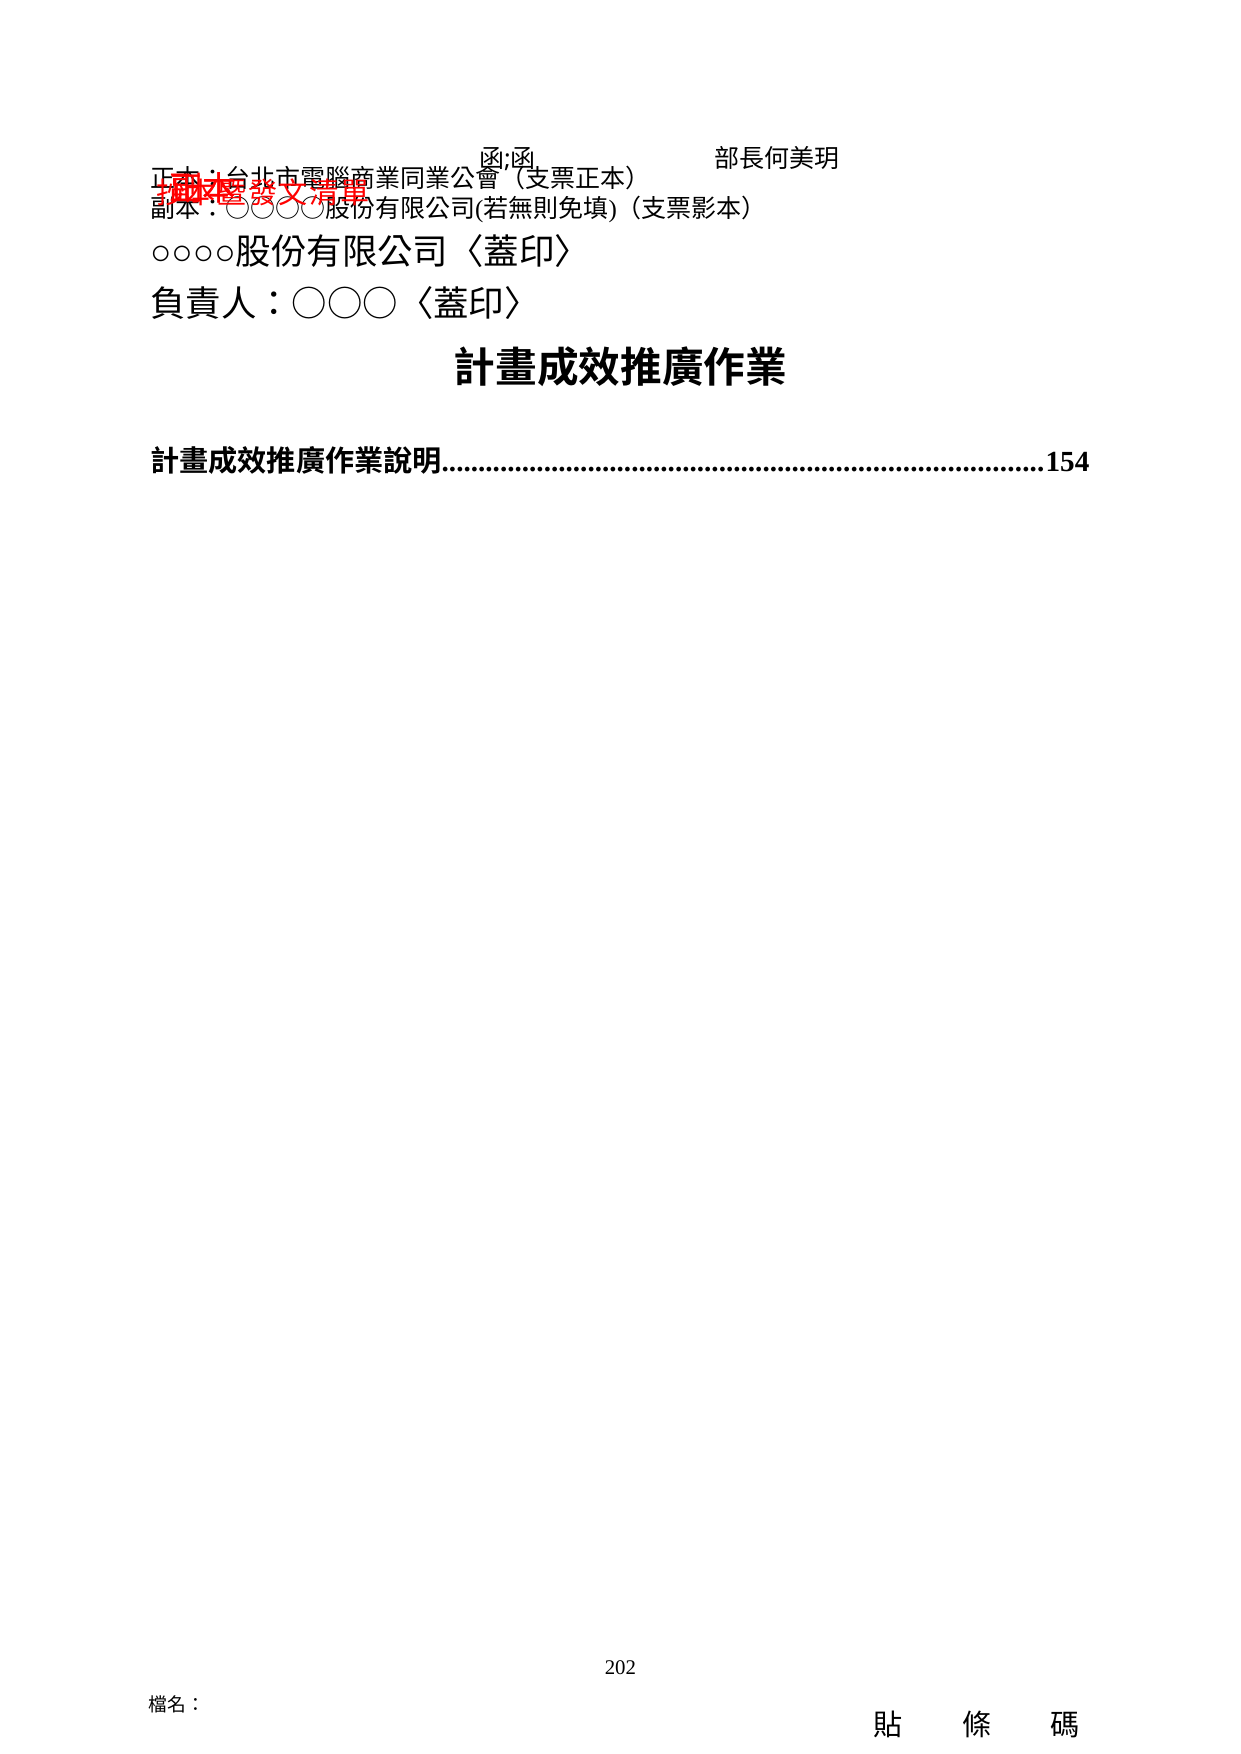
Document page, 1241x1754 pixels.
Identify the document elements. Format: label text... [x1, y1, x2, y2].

text 負責人：○○○〈蓋印〉 [150, 275, 1090, 327]
subtitle 計畫成效推廣作業 [150, 327, 1090, 402]
text 正本：台北市電腦商業同業公會（支票正本） [255, 164, 1090, 194]
text 檔名： [148, 1690, 513, 1717]
text 抄本暨發文清單 [156, 170, 369, 211]
text ○○○○股份有限公司〈蓋印〉 [150, 223, 1090, 275]
text 副本：○○○○股份有限公司(若無則免填)（支票影本） [150, 194, 1090, 223]
text 正本 [150, 162, 254, 210]
text 貼條碼 [873, 1696, 1080, 1746]
text 部長何美玥 [714, 139, 904, 175]
text 函;函 [479, 139, 685, 175]
text 計畫成效推廣作業說明 154 [150, 421, 1090, 496]
